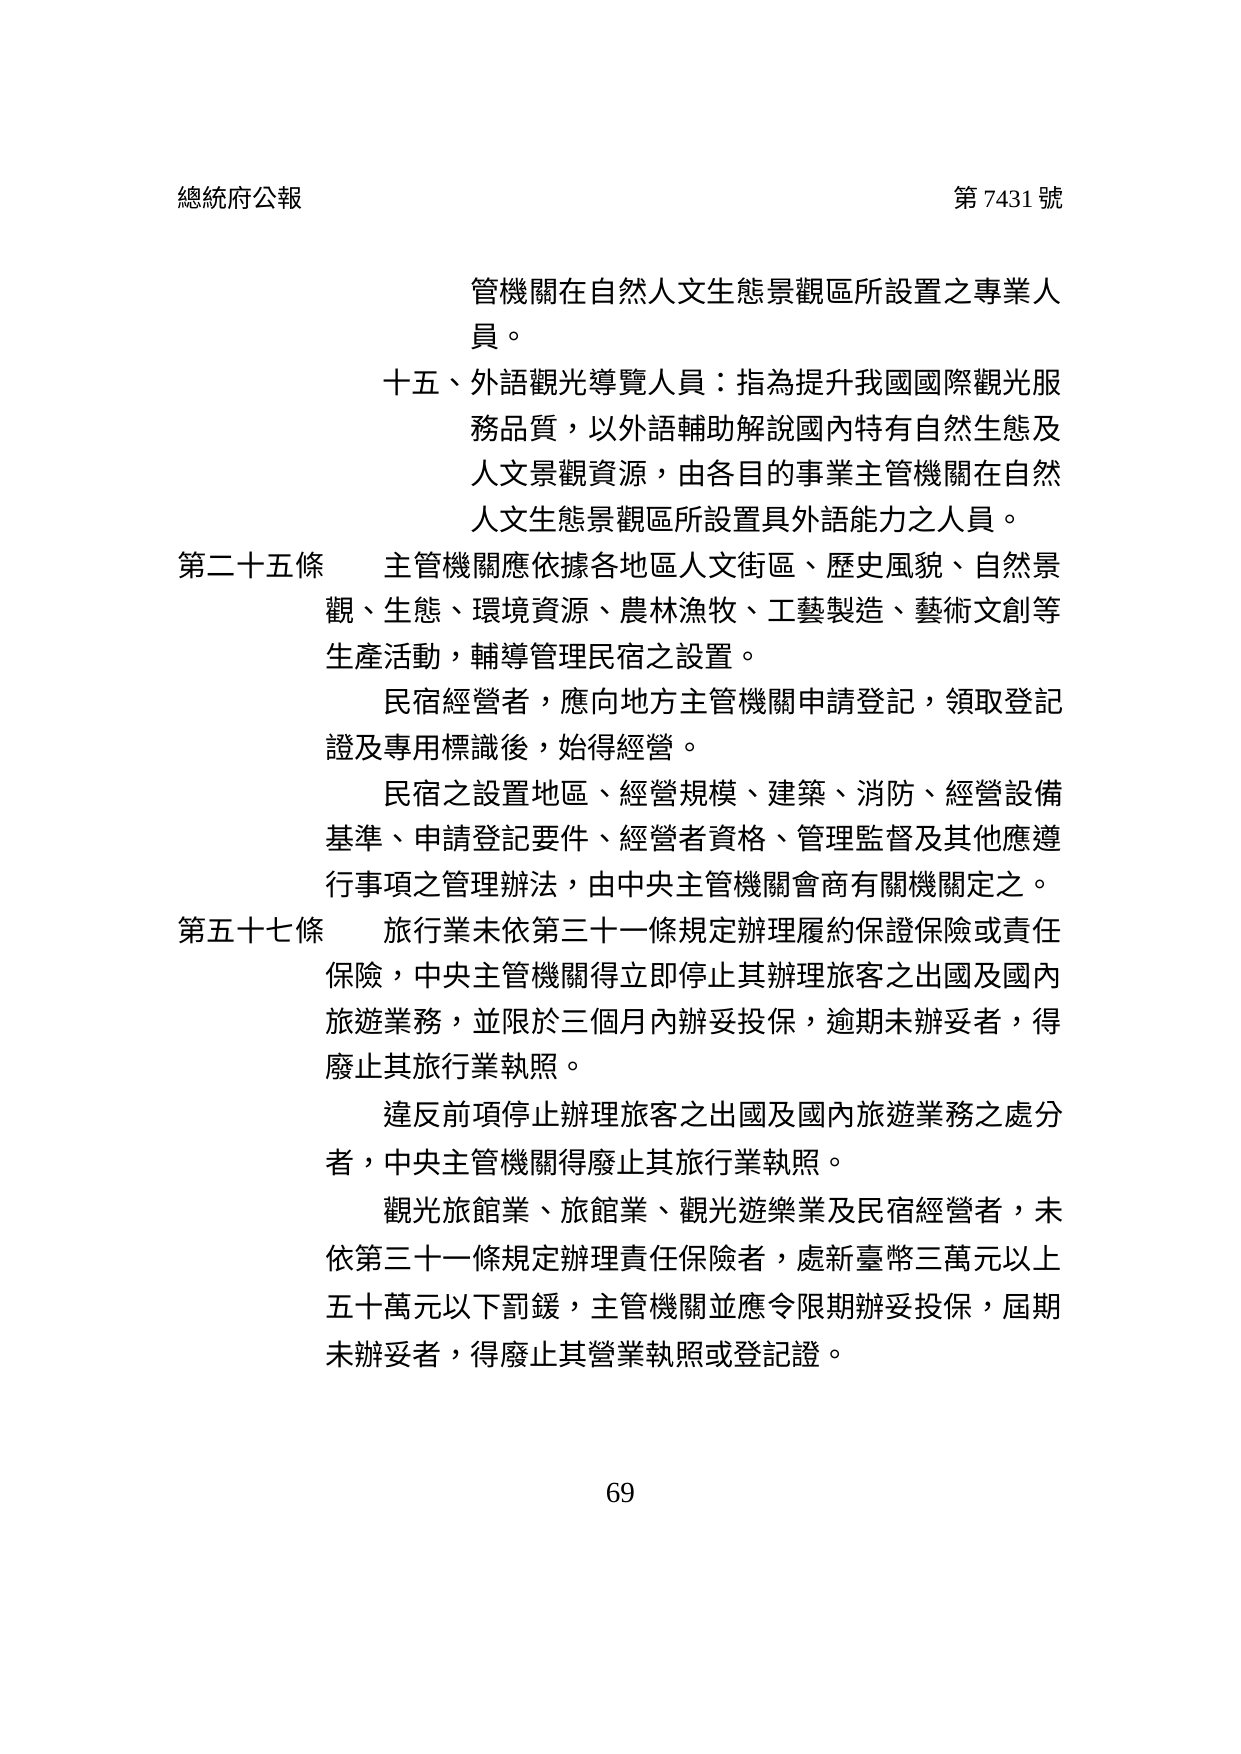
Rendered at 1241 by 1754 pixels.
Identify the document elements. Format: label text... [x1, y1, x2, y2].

text 十五、 外語觀光導覽人員：指為提升我國國際觀光服務品質，以外語輔助解說國內特有自然生態及人文景觀資源，由各目的事業主管機關在自然人文生態景觀區所設置具外語能力之人員。 [382, 357, 1063, 539]
text 第五十七條 旅行業未依第三十一條規定辦理履約保證保險或責任保險，中央主管機關得立即停止其辦理旅客之出國及國內旅遊業務，並限於三個月內辦妥投保，逾期未辦妥者，得廢止其旅行業執照。 [177, 904, 1063, 1087]
text 違反前項停止辦理旅客之出國及國內旅遊業務之處分者，中央主管機關得廢止其旅行業執照。 [325, 1087, 1063, 1183]
text 民宿經營者，應向地方主管機關申請登記，領取登記證及專用標識後，始得經營。 [325, 676, 1063, 768]
text 觀光旅館業、旅館業、觀光遊樂業及民宿經營者，未依第三十一條規定辦理責任保險者，處新臺幣三萬元以上五十萬元以下罰鍰，主管機關並應令限期辦妥投保，屆期未辦妥者，得廢止其營業執照或登記證。 [325, 1183, 1063, 1374]
text 民宿之設置地區、經營規模、建築、消防、經營設備基準、申請登記要件、經營者資格、管理監督及其他應遵行事項之管理辦法，由中央主管機關會商有關機關定之。 [325, 768, 1063, 904]
text 管機關在自然人文生態景觀區所設置之專業人員。 [382, 266, 1063, 357]
text 第二十五條 主管機關應依據各地區人文街區、歷史風貌、自然景觀、生態、環境資源、農林漁牧、工藝製造、藝術文創等生產活動，輔導管理民宿之設置。 [177, 539, 1063, 676]
